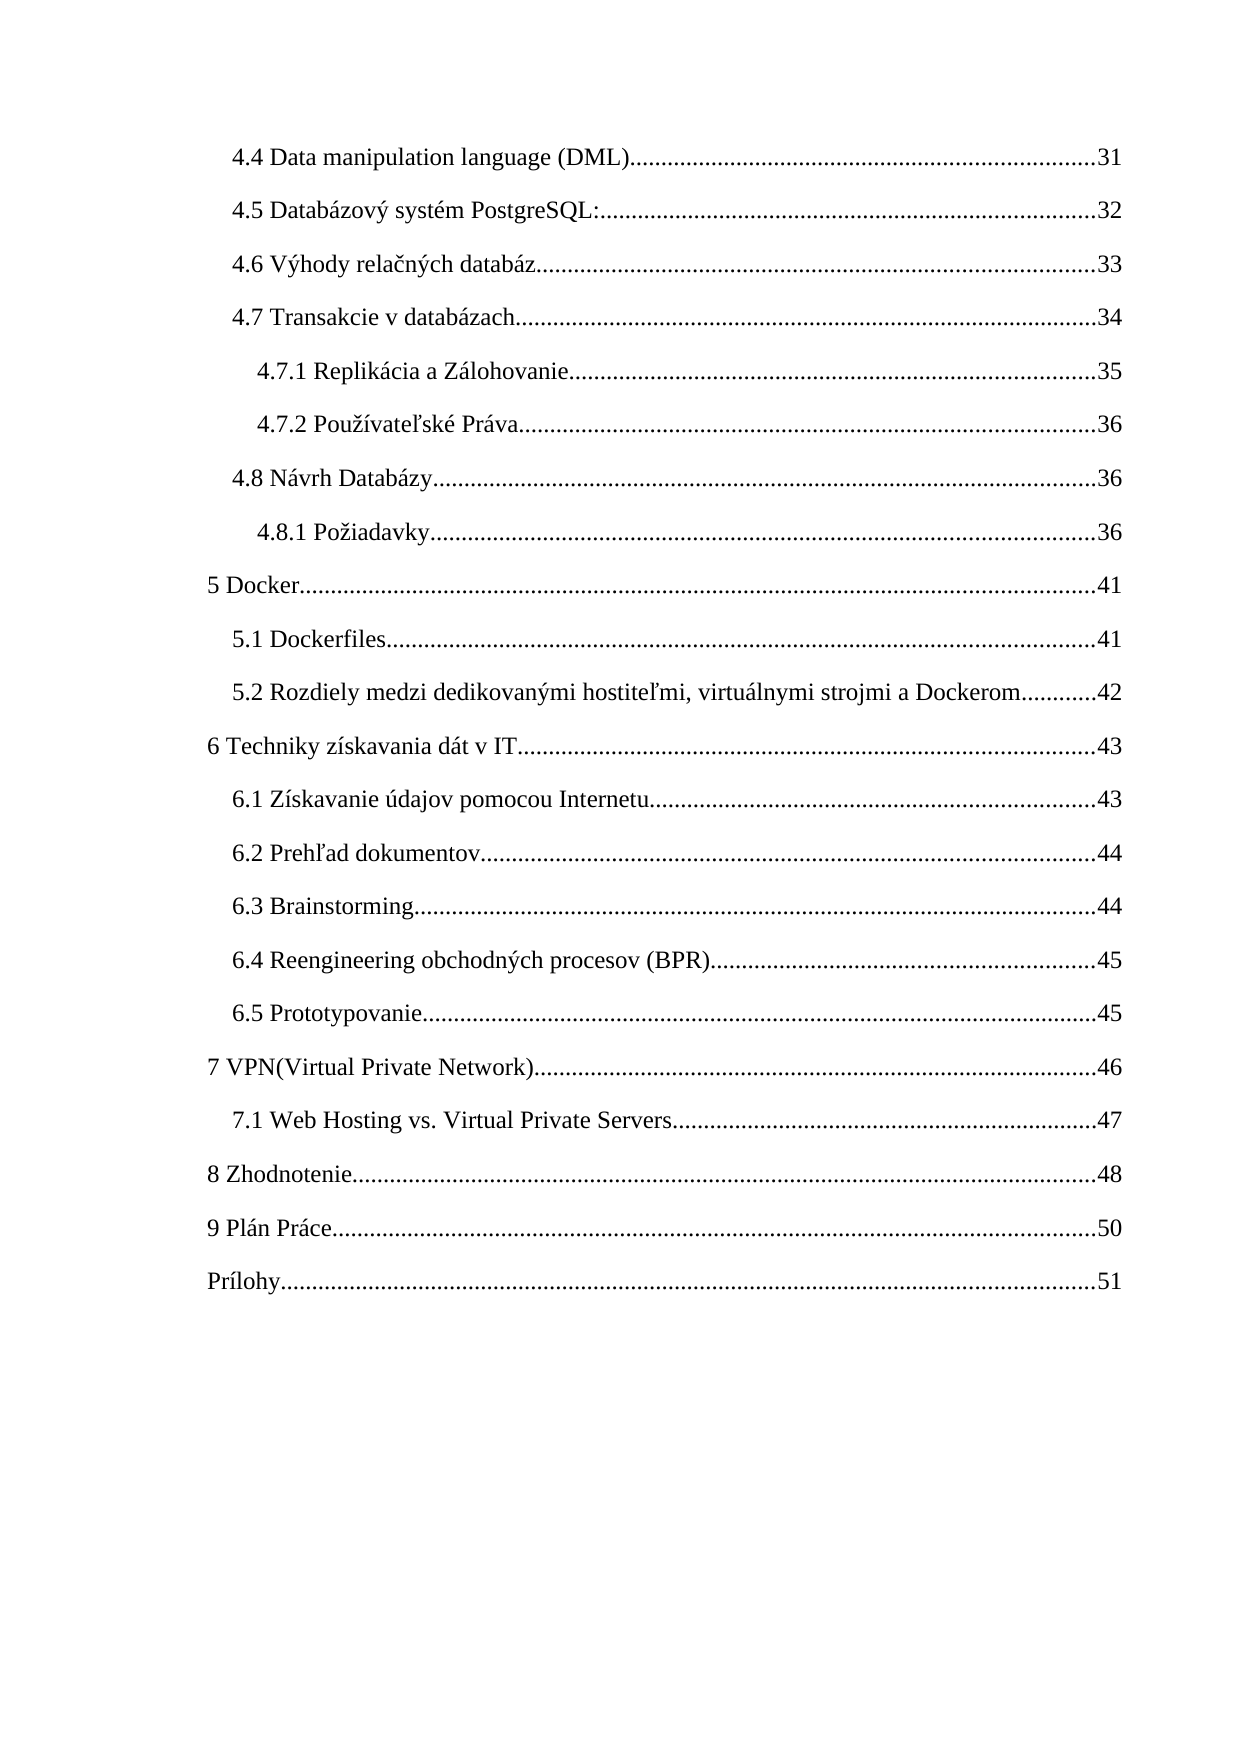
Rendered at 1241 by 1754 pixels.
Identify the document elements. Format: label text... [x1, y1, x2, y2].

text 4.6 Výhody relačných databáz 33 [202, 249, 1122, 278]
text 5.1 Dockerfiles 41 [202, 624, 1122, 652]
text Prílohy 51 [177, 1266, 1122, 1295]
text 5 Docker 41 [177, 570, 1122, 599]
text 6.1 Získavanie údajov pomocou Internetu 43 [202, 784, 1122, 813]
text 4.8.1 Požiadavky 36 [227, 517, 1122, 545]
text 6.5 Prototypovanie 45 [202, 998, 1122, 1027]
text 4.5 Databázový systém PostgreSQL: 32 [202, 195, 1122, 224]
text 9 Plán Práce 50 [177, 1213, 1122, 1241]
text 6.2 Prehľad dokumentov 44 [202, 838, 1122, 867]
text 5.2 Rozdiely medzi dedikovanými hostiteľmi, virtuálnymi strojmi a Dockerom 42 [202, 677, 1122, 706]
text 7.1 Web Hosting vs. Virtual Private Servers 47 [202, 1106, 1122, 1134]
text 4.7 Transakcie v databázach 34 [202, 302, 1122, 331]
text 6 Techniky získavania dát v IT 43 [177, 731, 1122, 759]
text 6.3 Brainstorming 44 [202, 891, 1122, 920]
text 6.4 Reengineering obchodných procesov (BPR) 45 [202, 945, 1122, 974]
text 4.7.2 Používateľské Práva 36 [227, 409, 1122, 438]
text 7 VPN(Virtual Private Network) 46 [177, 1052, 1122, 1081]
text 4.7.1 Replikácia a Zálohovanie 35 [227, 356, 1122, 385]
text 4.4 Data manipulation language (DML) 31 [202, 142, 1122, 171]
text 4.8 Návrh Databázy 36 [202, 463, 1122, 492]
text 8 Zhodnotenie 48 [177, 1159, 1122, 1188]
